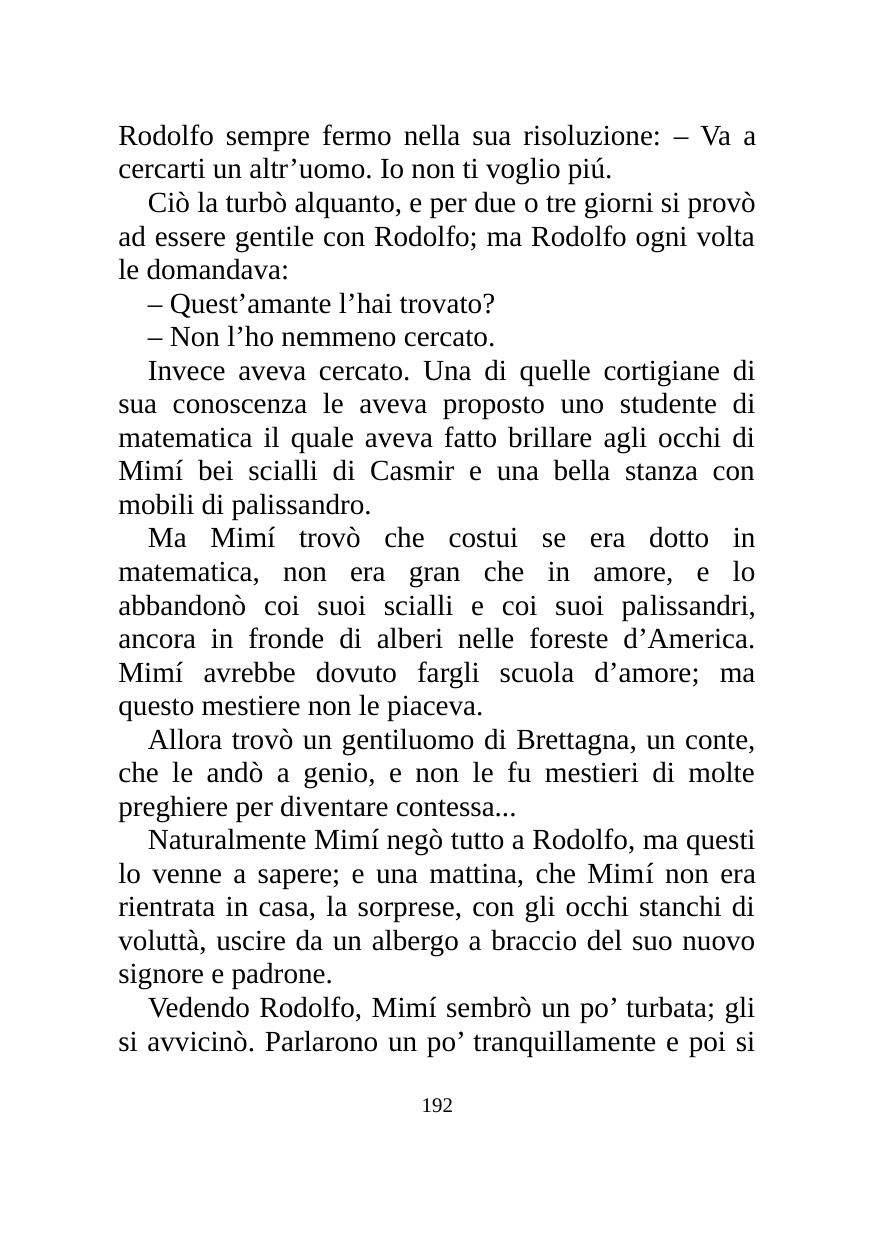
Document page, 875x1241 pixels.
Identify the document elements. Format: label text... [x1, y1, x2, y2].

text Ciò la turbò alquanto, e per due o tre giorni si provò ad essere gentile con Rodolfo; ma Rodolfo ogni volta le domandava: [118, 185, 756, 286]
text ‒ Non l’ho nemmeno cercato. [118, 319, 756, 353]
text Rodolfo sempre fermo nella sua risoluzione: ‒ Va a cercarti un altr’uomo. Io non ti voglio piú. [118, 118, 756, 185]
text Invece aveva cercato. Una di quelle cortigiane di sua conoscenza le aveva proposto uno studente di matematica il quale aveva fatto brillare agli occhi di Mimí bei scialli di Casmir e una bella stanza con mobili di palissandro. [118, 353, 756, 521]
text Vedendo Rodolfo, Mimí sembrò un po’ turbata; gli si avvicinò. Parlarono un po’ tranquillamente e poi si [118, 990, 756, 1057]
text Naturalmente Mimí negò tutto a Rodolfo, ma questi lo venne a sapere; e una mattina, che Mimí non era rientrata in casa, la sorprese, con gli occhi stanchi di voluttà, uscire da un albergo a braccio del suo nuovo signore e padrone. [118, 822, 756, 990]
text Allora trovò un gentiluomo di Brettagna, un conte, che le andò a genio, e non le fu mestieri di molte preghiere per diventare contessa... [118, 722, 756, 822]
text ‒ Quest’amante l’hai trovato? [118, 286, 756, 319]
text Ma Mimí trovò che costui se era dotto in matematica, non era gran che in amore, e lo abbandonò coi suoi scialli e coi suoi palissandri, ancora in fronde di alberi nelle foreste d’America. Mimí avrebbe dovuto fargli scuola d’amore; ma questo mestiere non le piaceva. [118, 521, 756, 722]
